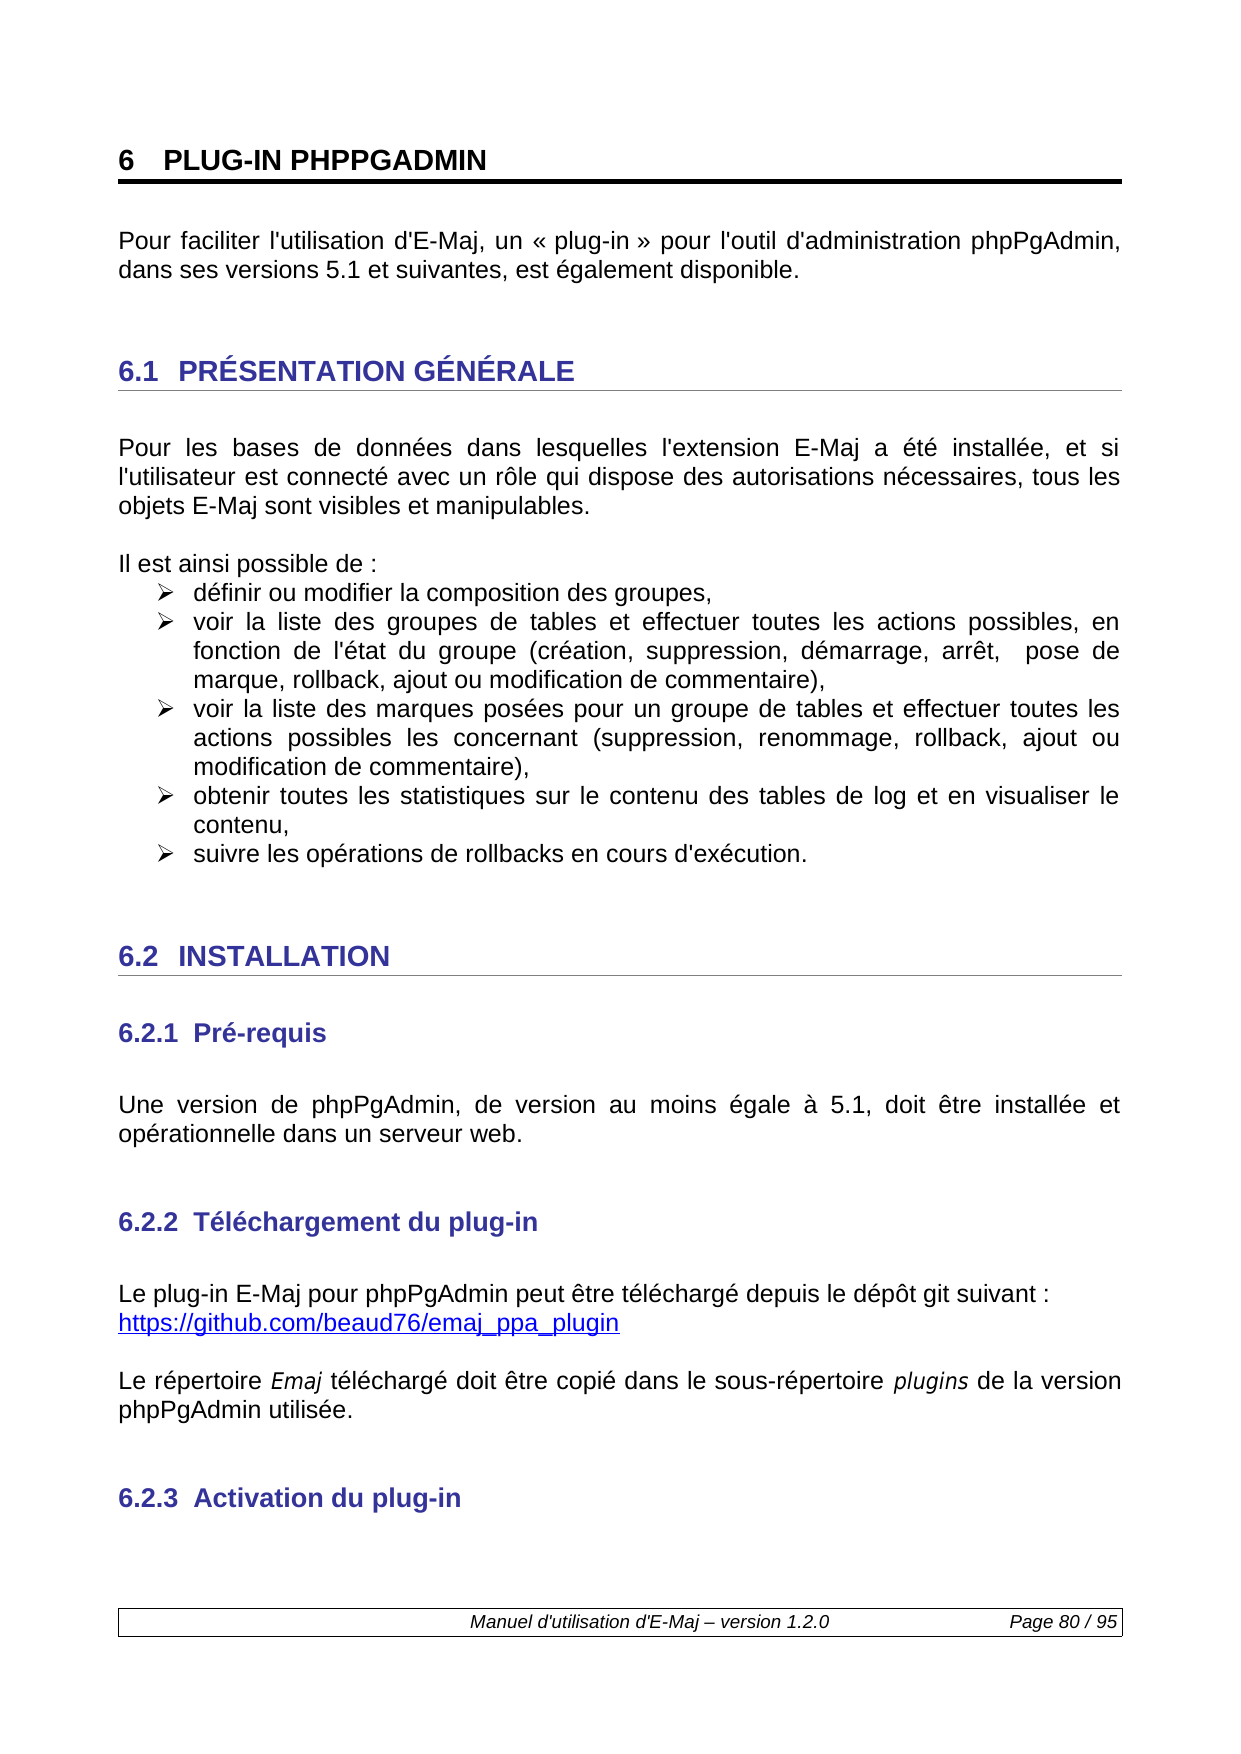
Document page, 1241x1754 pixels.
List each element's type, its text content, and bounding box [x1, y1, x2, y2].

subtitle Installation [118, 939, 1122, 975]
text Le plug-in E-Maj pour phpPgAdmin peut être téléchargé depuis le dépôt git suivant : [118, 1279, 1122, 1308]
text Pour faciliter l'utilisation d'E-Maj, un « plug-in » pour l'outil d'administration phpPgAdmin, dans ses versions 5.1 et suivantes, est également disponible. [118, 226, 1122, 284]
list suivre les opérations de rollbacks en cours d'exécution. [156, 839, 1122, 868]
list voir la liste des marques posées pour un groupe de tables et effectuer toutes les actions possibles les concernant (suppression, renommage, rollback, ajout ou modification de commentaire), [156, 694, 1122, 781]
subtitle Téléchargement du plug-in [118, 1206, 1122, 1237]
subtitle Pré-requis [118, 1017, 1122, 1048]
text https://github.com/beaud76/emaj_ppa_plugin [118, 1308, 1122, 1337]
subtitle Plug-in phpPgAdmin [118, 143, 1122, 179]
text Une version de phpPgAdmin, de version au moins égale à 5.1, doit être installée et opérationnelle dans un serveur web. [118, 1090, 1122, 1148]
text Pour les bases de données dans lesquelles l'extension E-Maj a été installée, et si l'utilisateur est connecté avec un rôle qui dispose des autorisations nécessaires, tous les objets E-Maj sont visibles et manipulables. [118, 432, 1122, 520]
list voir la liste des groupes de tables et effectuer toutes les actions possibles, en fonction de l'état du groupe (création, suppression, démarrage, arrêt, pose de marque, rollback, ajout ou modification de commentaire), [156, 607, 1122, 694]
subtitle Présentation générale [118, 354, 1122, 390]
text Le répertoire Emaj téléchargé doit être copié dans le sous-répertoire plugins de la version phpPgAdmin utilisée. [118, 1366, 1122, 1424]
subtitle Activation du plug-in [118, 1482, 1122, 1513]
list définir ou modifier la composition des groupes, [156, 578, 1122, 607]
text Il est ainsi possible de : [118, 549, 1122, 578]
list obtenir toutes les statistiques sur le contenu des tables de log et en visualiser le contenu, [156, 781, 1122, 839]
